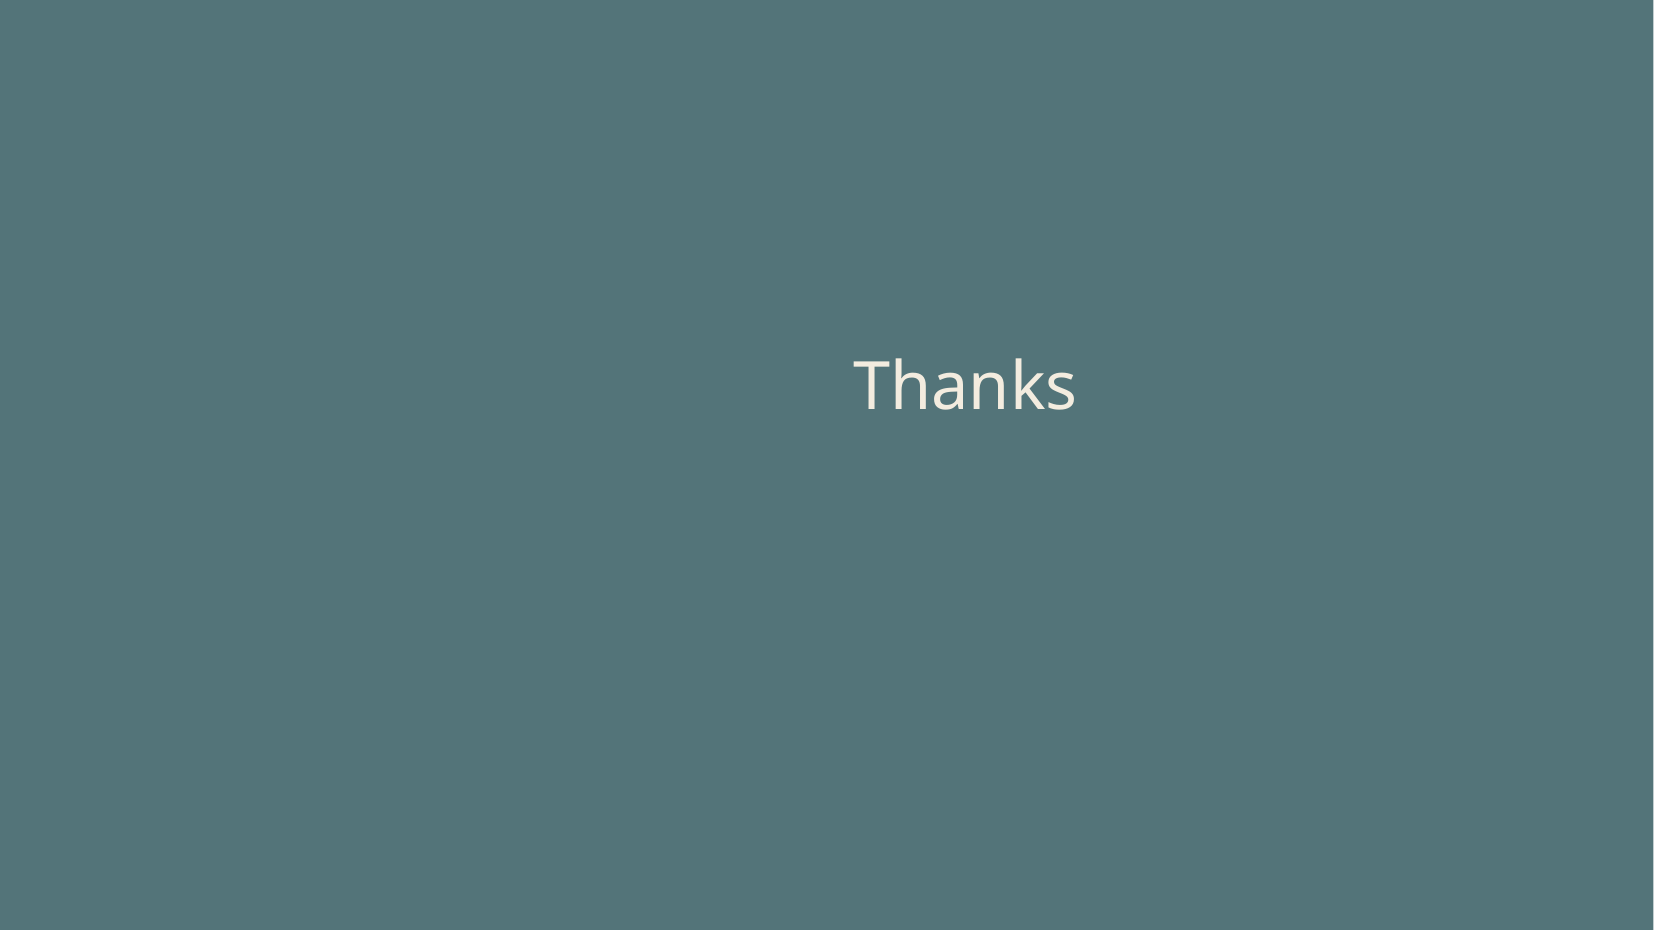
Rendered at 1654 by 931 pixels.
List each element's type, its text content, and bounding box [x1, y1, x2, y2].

text_box Thanks [838, 330, 1086, 434]
